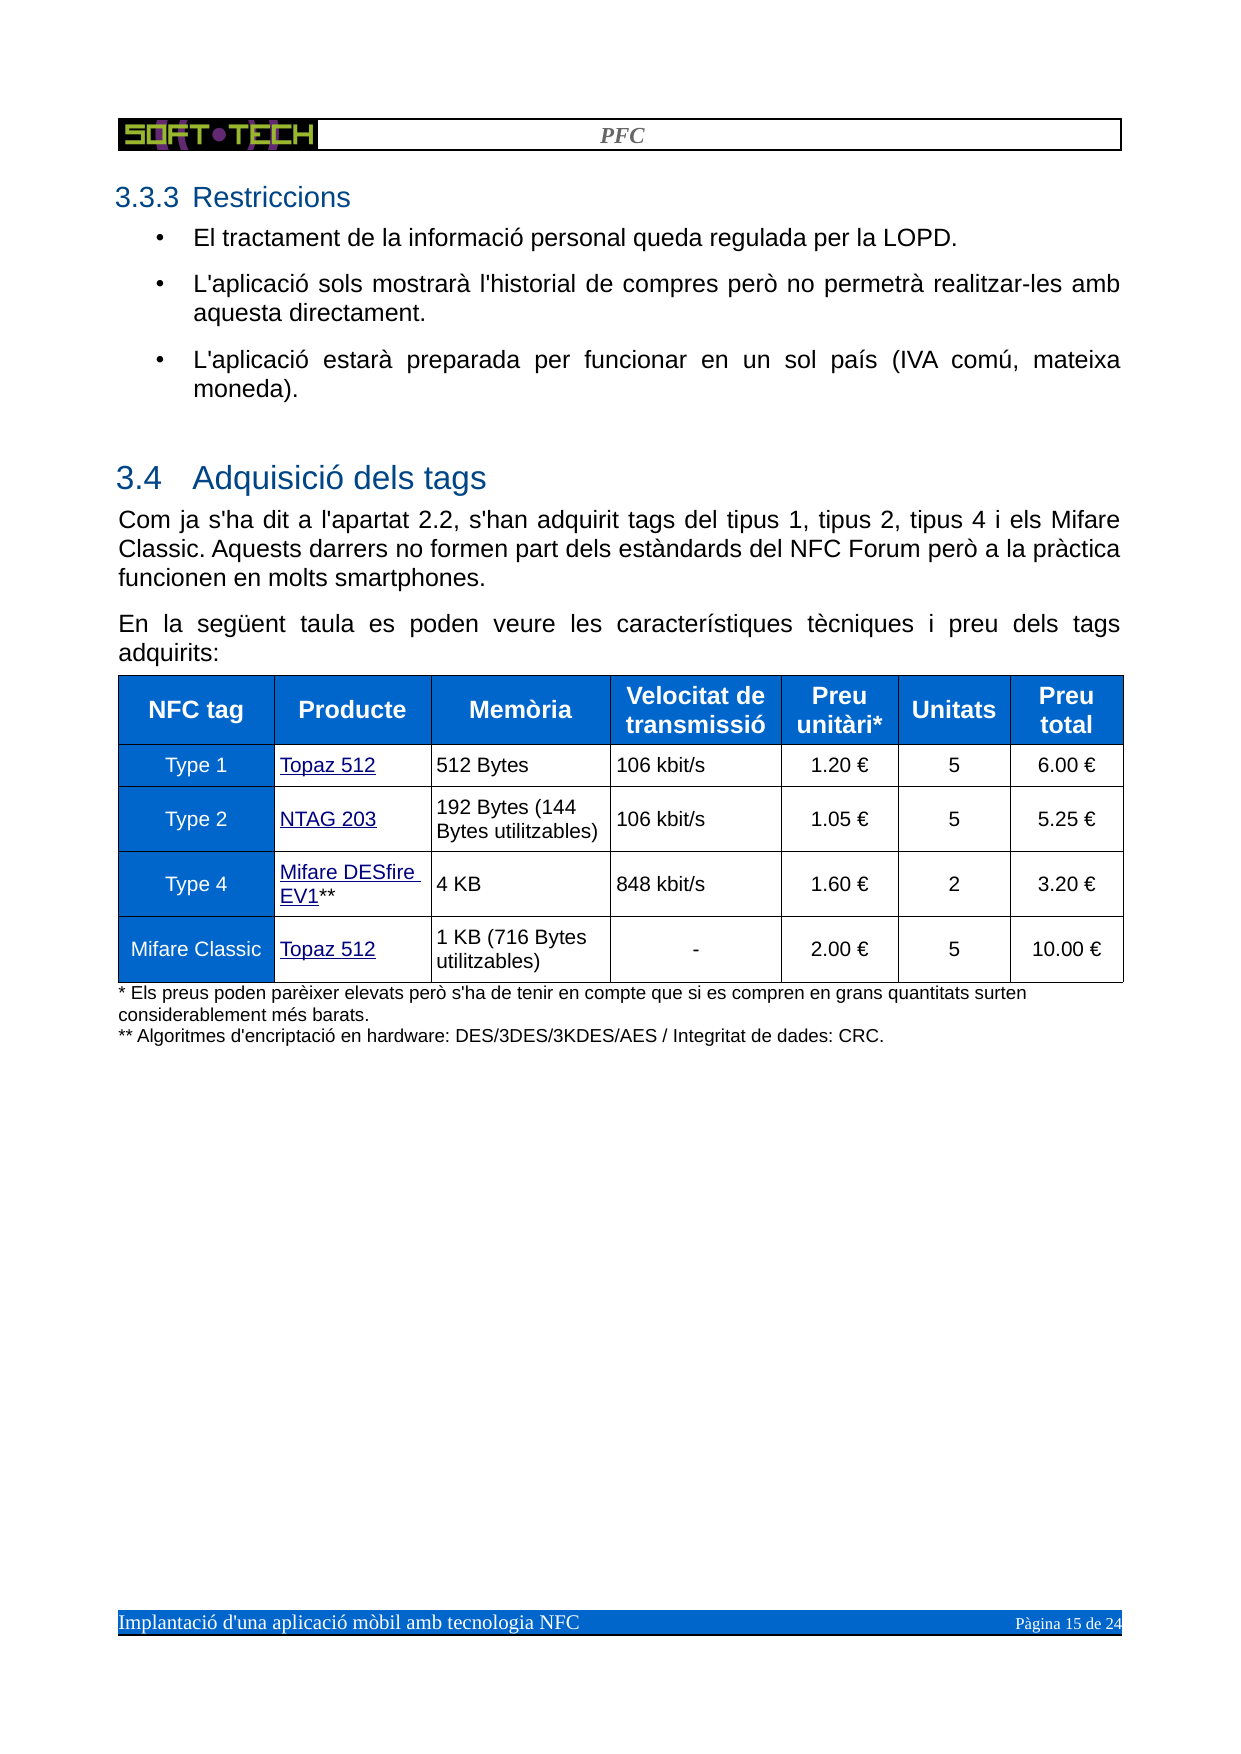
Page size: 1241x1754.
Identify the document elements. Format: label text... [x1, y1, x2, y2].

list L'aplicació sols mostrarà l'historial de compres però no permetrà realitzar-les amb aquesta directament. [156, 269, 1122, 327]
table_cell 1,60 € [782, 852, 898, 916]
table_cell 1 KB (716 Bytes utilitzables) [432, 917, 610, 982]
table_cell Topaz 512 [275, 745, 431, 786]
table_header Preu total [1011, 676, 1123, 744]
text En la següent taula es poden veure les característiques tècniques i preu dels tags adquirits: [118, 609, 1122, 666]
table_cell Type 2 [119, 787, 274, 851]
table_cell 5,25 € [1011, 787, 1123, 851]
table_header NFC tag [119, 676, 274, 744]
table_header Unitats [899, 676, 1010, 744]
table_cell NTAG 203 [275, 787, 431, 851]
table_cell 5 [899, 787, 1010, 851]
table_cell 106 kbit/s [611, 745, 781, 786]
text Com ja s'ha dit a l'apartat 2.2, s'han adquirit tags del tipus 1, tipus 2, tipus 4 i els Mifare Classic. Aquests darrers no formen part dels estàndards del NFC Forum però a la pràctica funcionen en molts smartphones. [118, 505, 1122, 591]
table_header Memòria [432, 676, 610, 744]
table_cell 2,00 € [782, 917, 898, 982]
table_cell 3,20 € [1011, 852, 1123, 916]
table_cell 5 [899, 917, 1010, 982]
table_cell 2 [899, 852, 1010, 916]
table_cell 106 kbit/s [611, 787, 781, 851]
table_cell 1,05 € [782, 787, 898, 851]
table_cell Mifare Classic [119, 917, 274, 982]
list L'aplicació estarà preparada per funcionar en un sol país (IVA comú, mateixa moneda). [156, 345, 1122, 402]
table_cell 512 Bytes [432, 745, 610, 786]
picture [120, 120, 318, 150]
table_cell 6,00 € [1011, 745, 1123, 786]
table_header Velocitat de transmissió [611, 676, 781, 744]
subtitle Adquisició dels tags [106, 458, 1122, 496]
table_cell 848 kbit/s [611, 852, 781, 916]
table_cell 1,20 € [782, 745, 898, 786]
table_cell - [611, 917, 781, 982]
table_cell Type 1 [119, 745, 274, 786]
table_cell 10,00 € [1011, 917, 1123, 982]
subtitle Restriccions [106, 181, 1122, 214]
table_cell 192 Bytes (144 Bytes utilitzables) [432, 787, 610, 851]
table_cell 4 KB [432, 852, 610, 916]
text * Els preus poden parèixer elevats però s'ha de tenir en compte que si es compren en grans quantitats surten considerablement més barats. [118, 983, 1122, 1025]
table_header Producte [275, 676, 431, 744]
table_cell Type 4 [119, 852, 274, 916]
table_cell Mifare DESfire EV1** [275, 852, 431, 916]
table_cell Topaz 512 [275, 917, 431, 982]
list El tractament de la informació personal queda regulada per la LOPD. [156, 223, 1122, 252]
text ** Algoritmes d'encriptació en hardware: DES/3DES/3KDES/AES / Integritat de dades: CRC. [118, 1025, 1122, 1046]
table_cell 5 [899, 745, 1010, 786]
table_header Preu unitàri* [782, 676, 898, 744]
